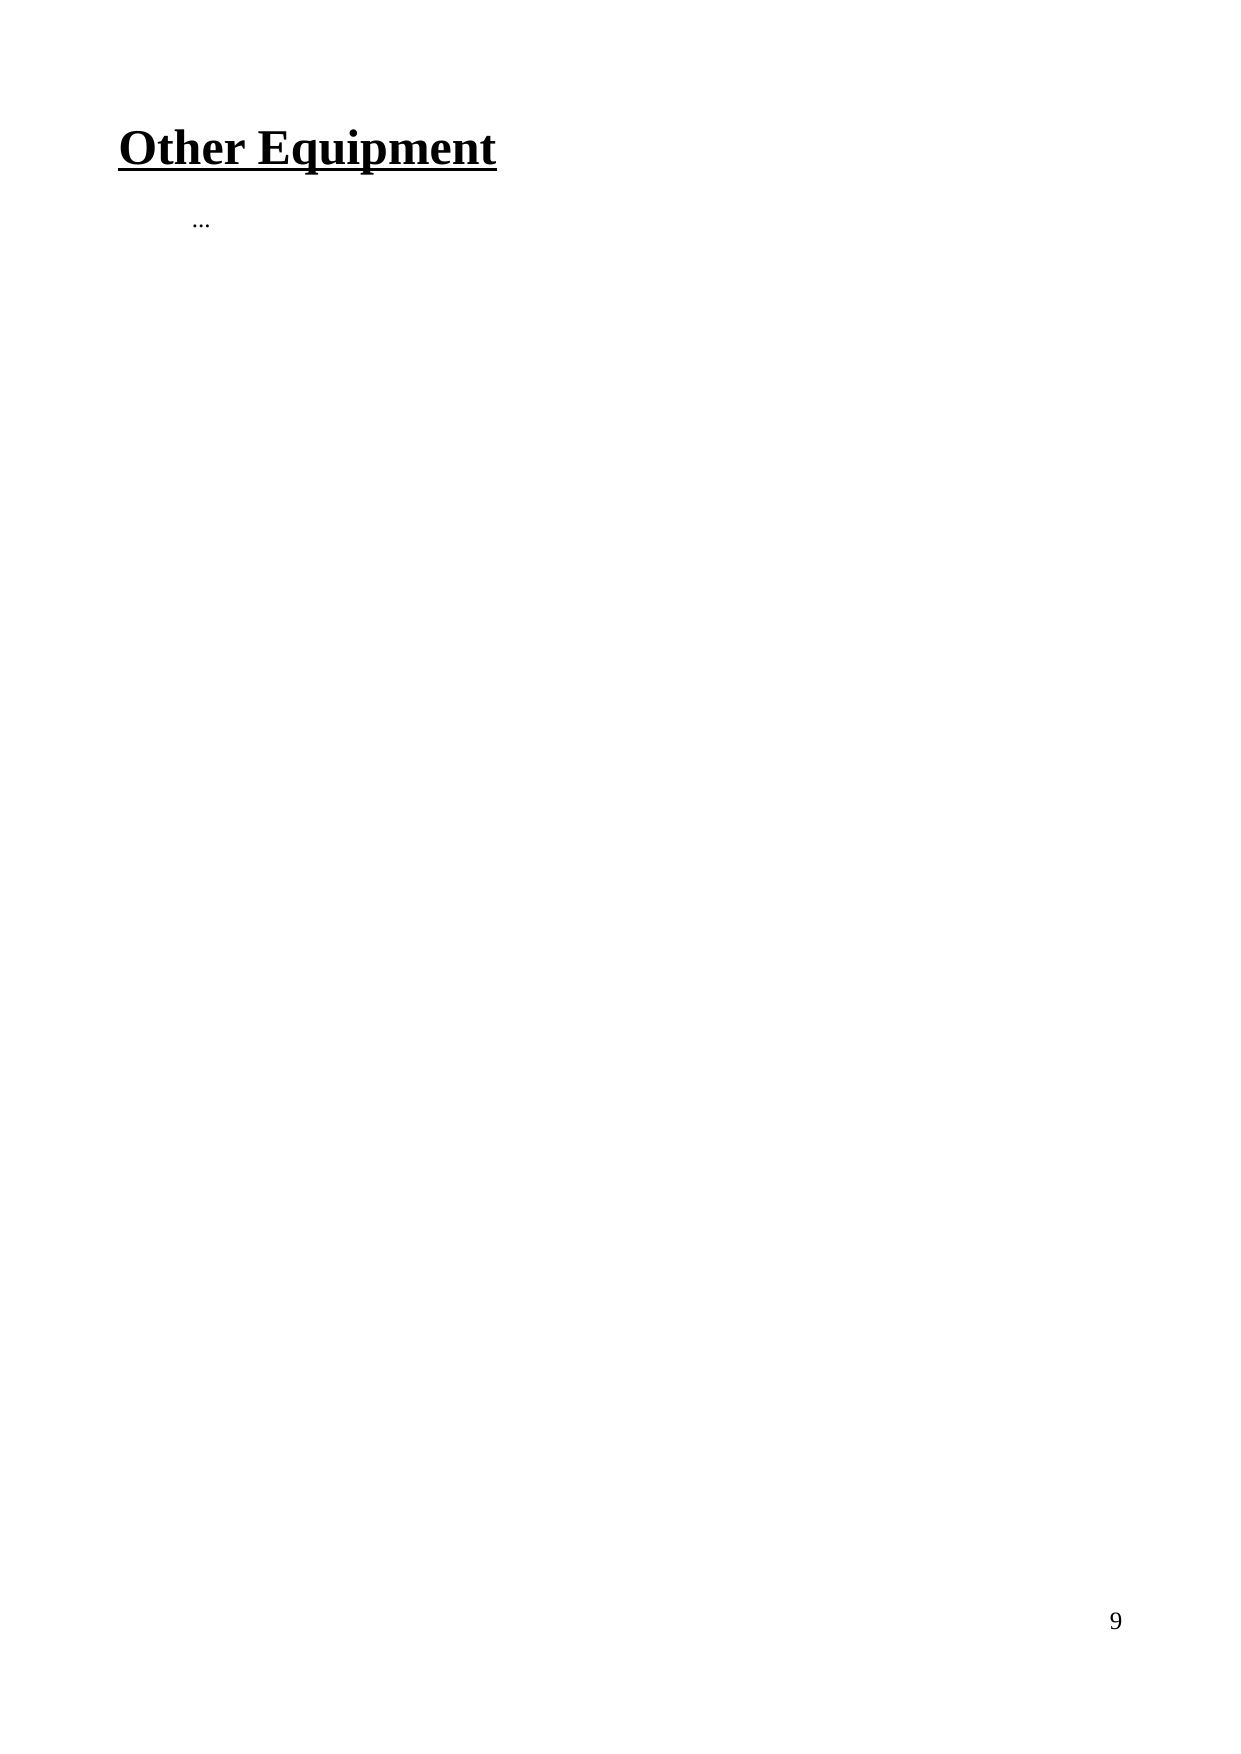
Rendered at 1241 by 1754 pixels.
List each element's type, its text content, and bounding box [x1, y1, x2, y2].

text Other Equipment [118, 118, 605, 176]
text ... [118, 204, 605, 233]
